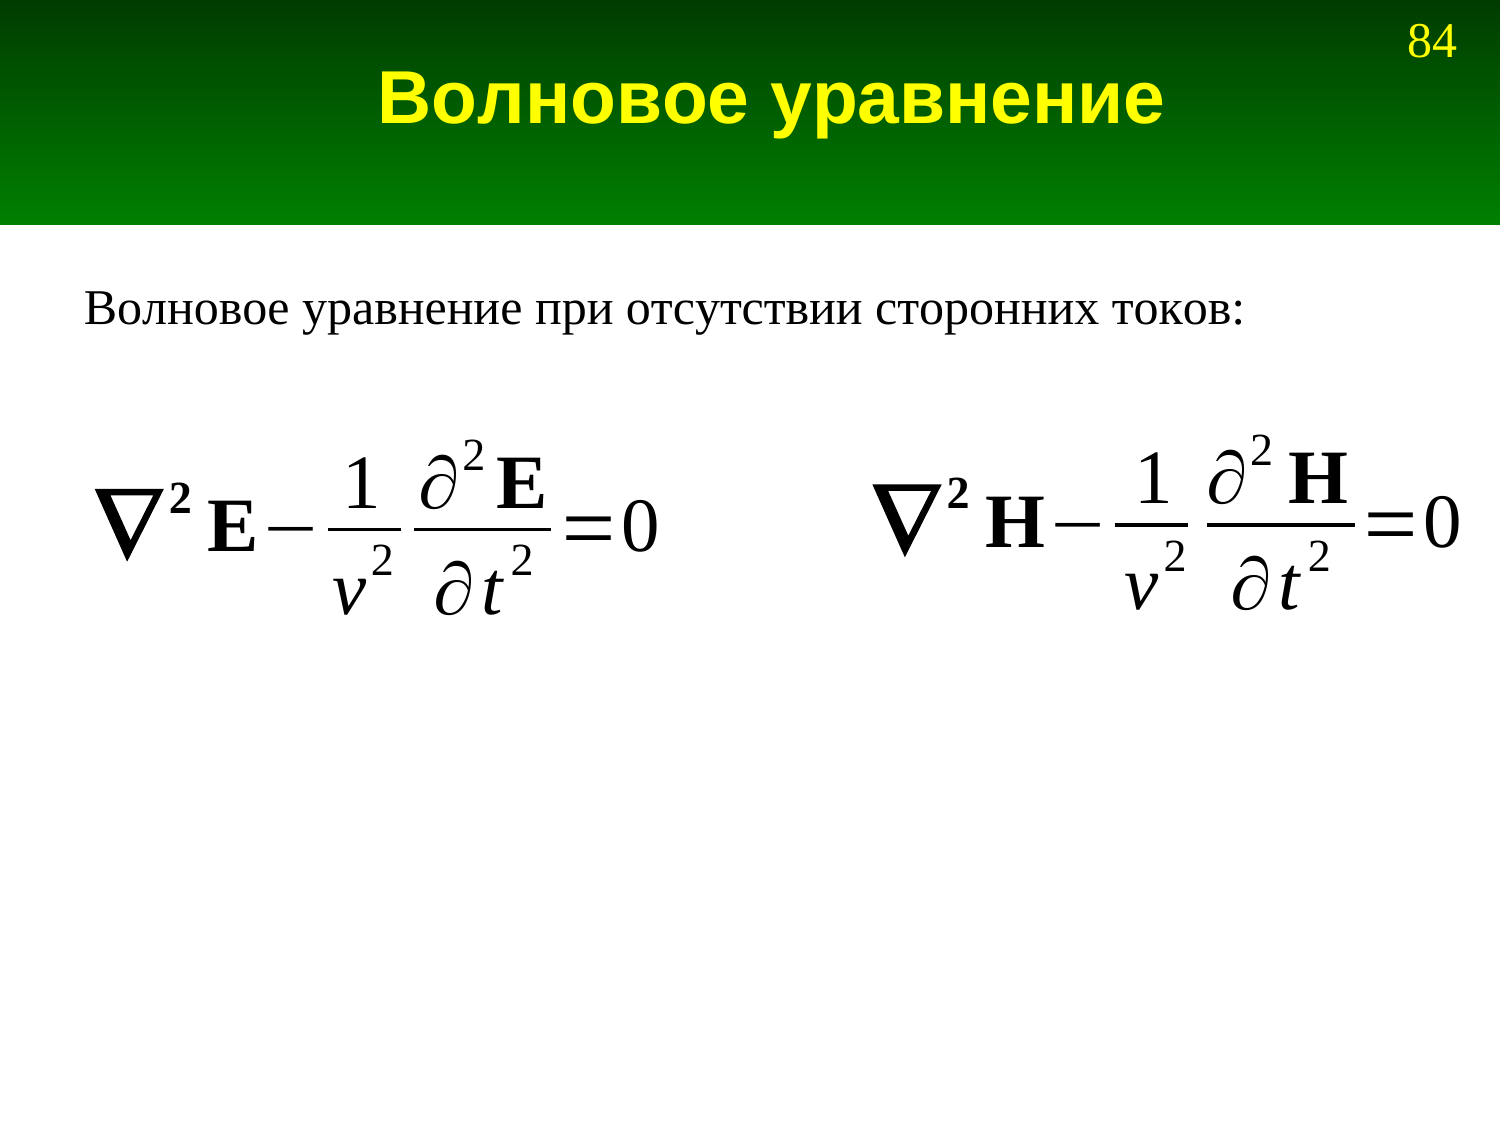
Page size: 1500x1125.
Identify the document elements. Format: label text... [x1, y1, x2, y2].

text_box Волновое уравнение при отсутствии сторонних токов: [69, 267, 1497, 343]
title Волновое уравнение [123, 0, 1399, 188]
chart [850, 422, 1483, 626]
chart [72, 426, 681, 631]
